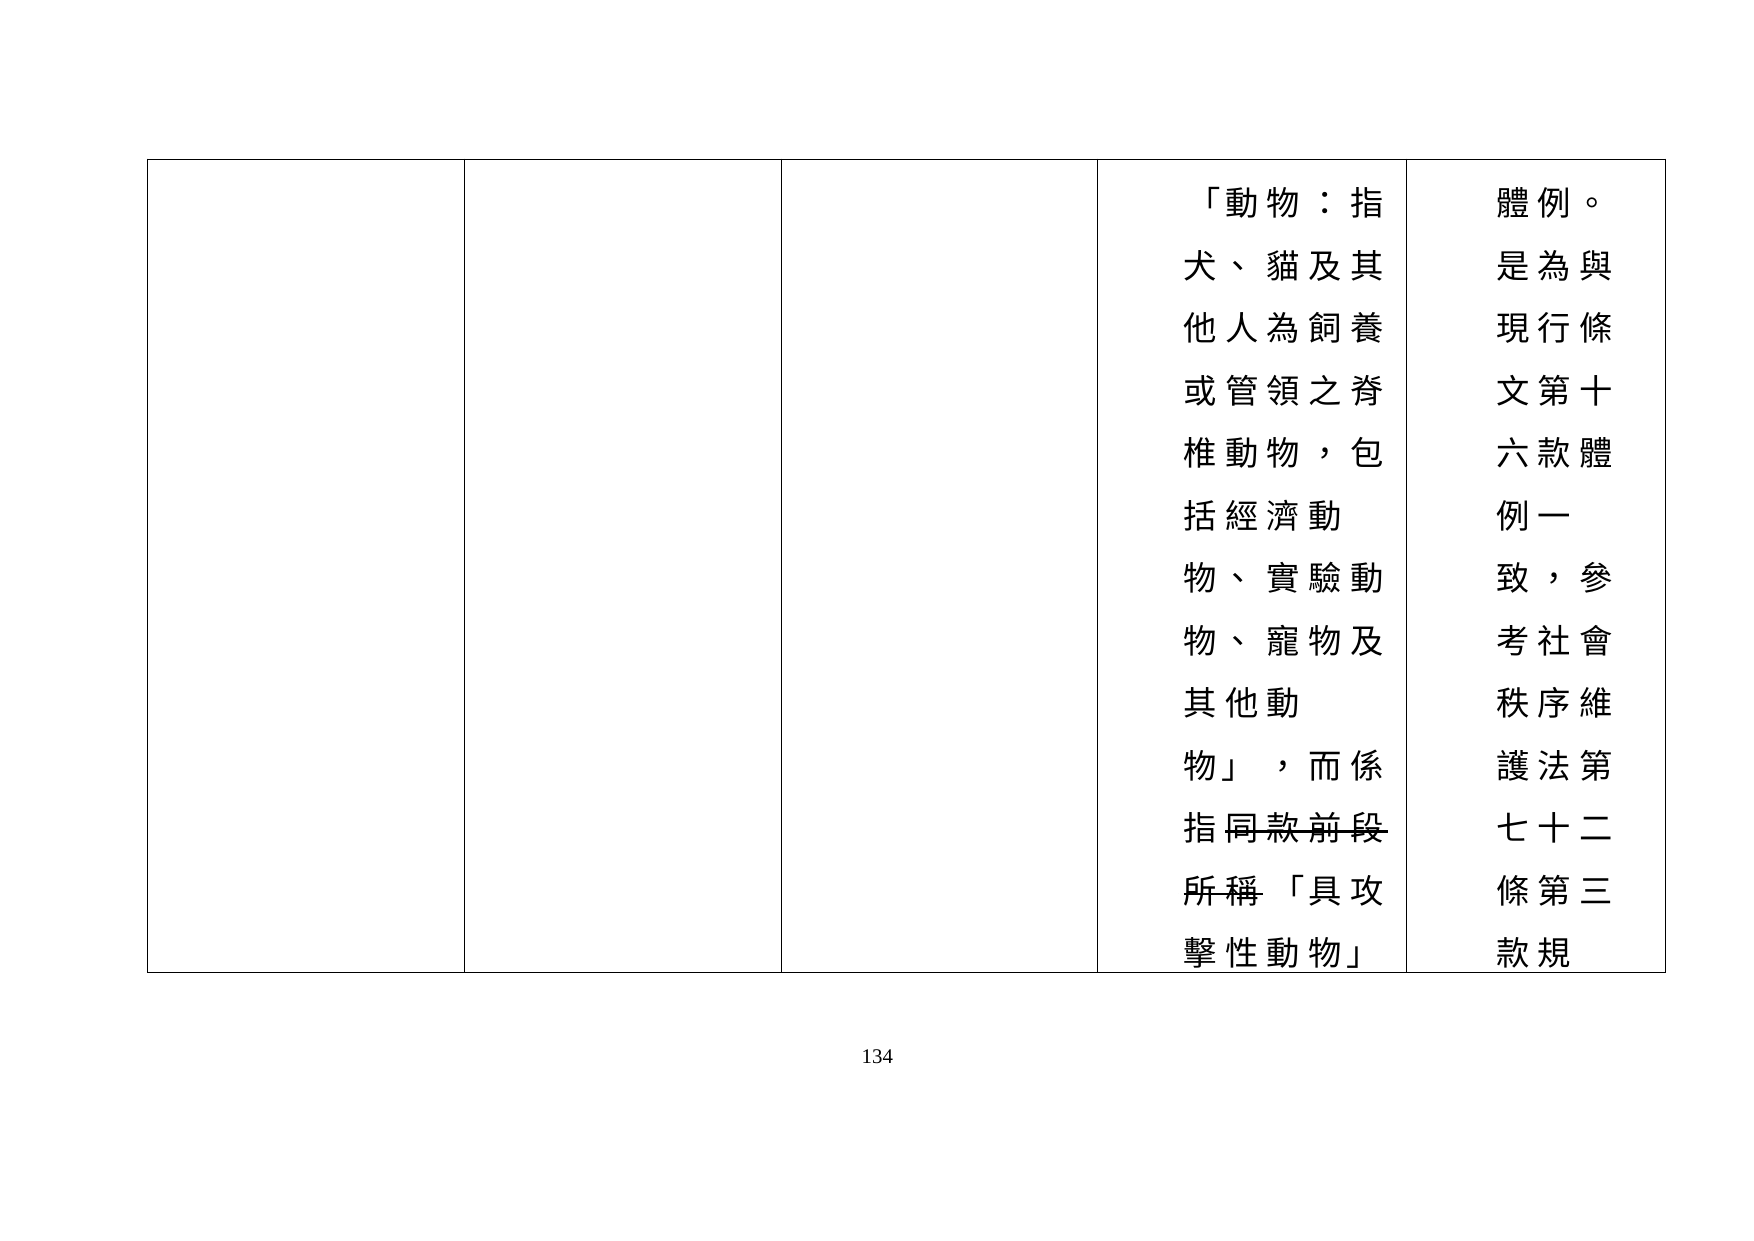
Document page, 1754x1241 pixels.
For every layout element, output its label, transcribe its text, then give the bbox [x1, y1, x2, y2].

table_cell 「動物：指犬、貓及其他人為飼養或管領之脊椎動物，包括經濟動物、實驗動物、寵物及其他動物」，而係指同款前段所稱「具攻擊性動物」 [1098, 160, 1406, 972]
table_cell [148, 160, 464, 972]
table_cell [465, 160, 781, 972]
table_cell [782, 160, 1097, 972]
table_cell 體例。是為與現行條文第十六款體例一致，參考社會秩序維護法第七十二條第三款規 [1407, 160, 1665, 972]
